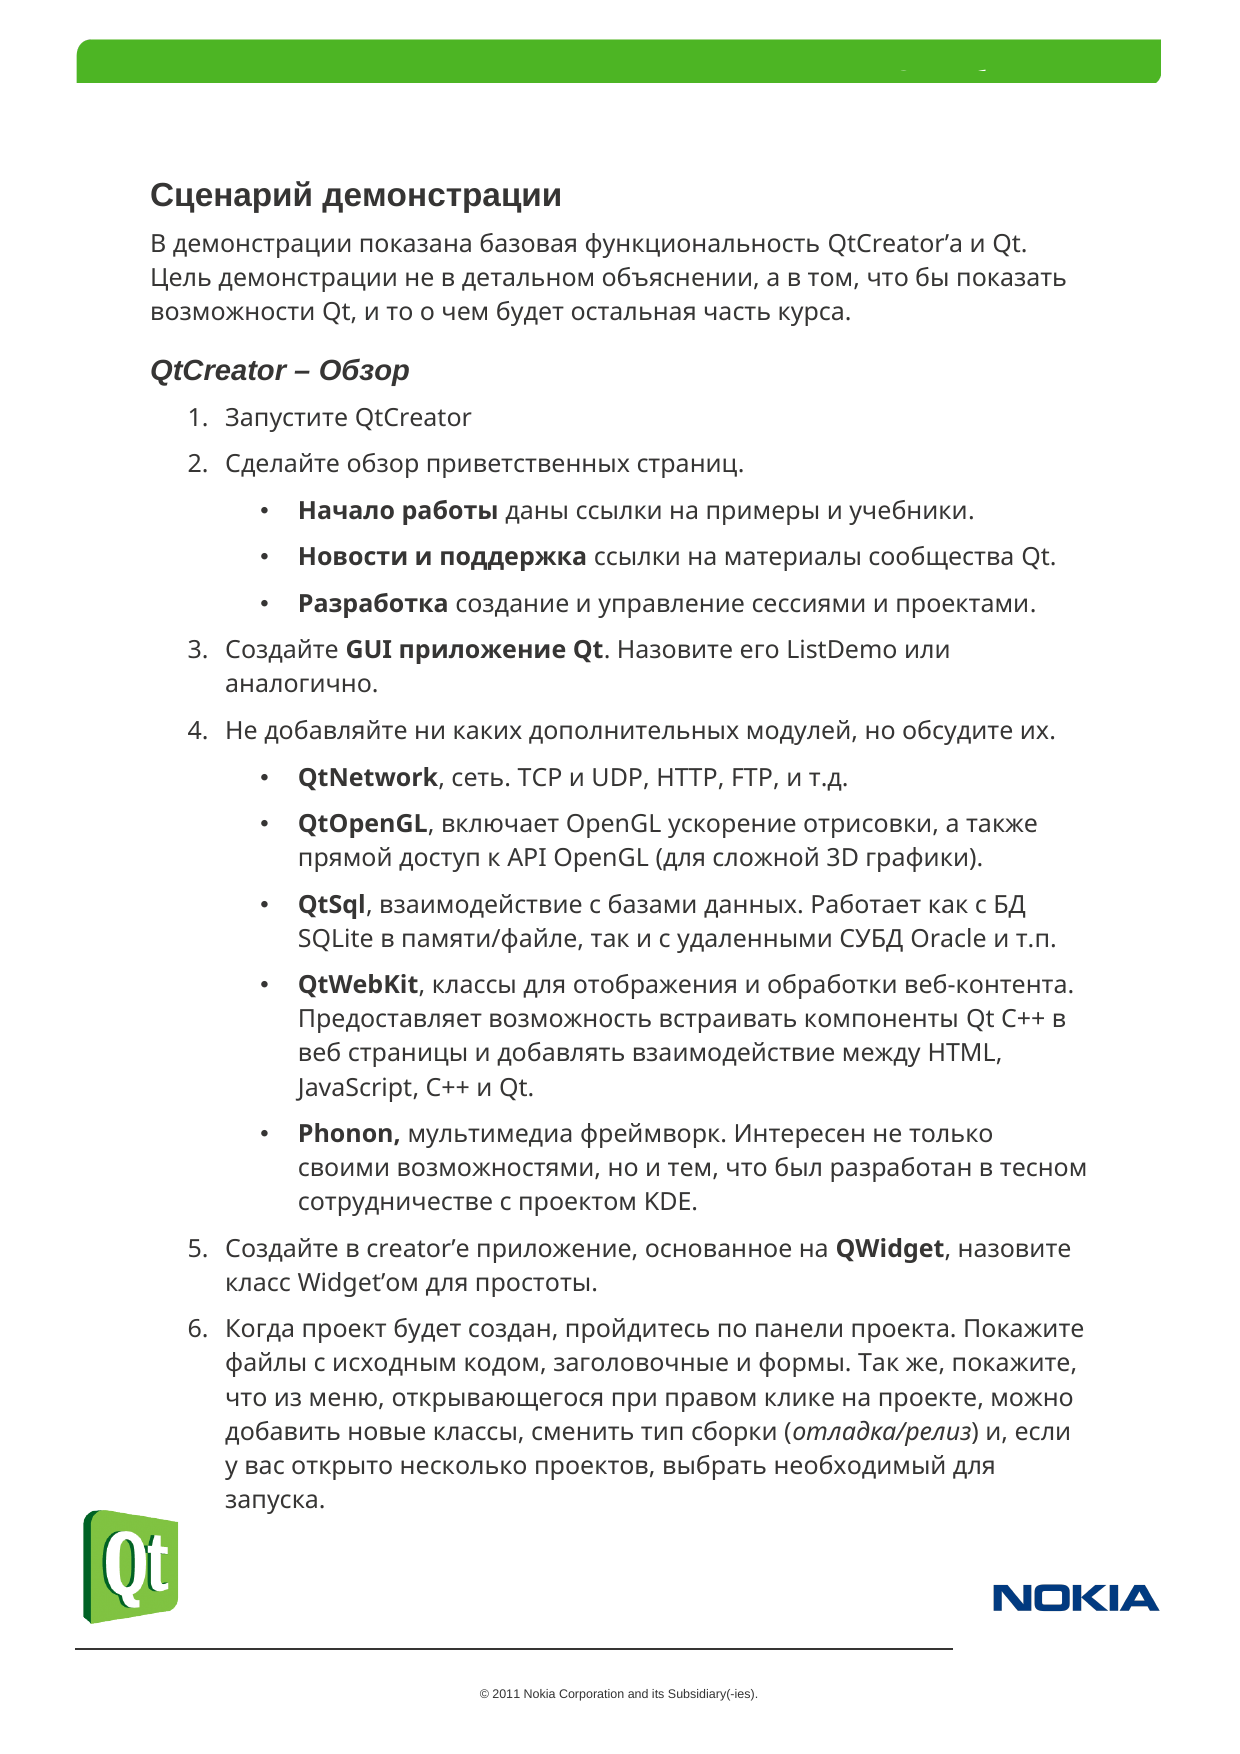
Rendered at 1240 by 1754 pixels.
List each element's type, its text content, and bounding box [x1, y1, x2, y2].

list Разработка создание и управление сессиями и проектами. [260, 585, 1089, 619]
list QtNetwork, сеть. TCP и UDP, HTTP, FTP, и т.д. [260, 759, 1089, 793]
list Создайте в creator’е приложение, основанное на QWidget, назовите класс Widget’ом для простоты. [187, 1230, 1089, 1298]
picture [76, 39, 1162, 86]
list Phonon, мультимедиа фреймворк. Интересен не только своими возможностями, но и тем, что был разработан в тесном сотрудничестве с проектом KDE. [260, 1116, 1089, 1218]
list Не добавляйте ни каких дополнительных модулей, но обсудите их. [187, 713, 1089, 747]
subtitle Сценарий демонстрации [150, 175, 1089, 213]
picture [75, 1500, 186, 1634]
list Создайте GUI приложение Qt. Назовите его ListDemo или аналогично. [187, 632, 1089, 700]
list Новости и поддержка ссылки на материалы сообщества Qt. [260, 539, 1089, 573]
list QtWebKit, классы для отображения и обработки веб-контента. Предоставляет возможность встраивать компоненты Qt C++ в веб страницы и добавлять взаимодействие между HTML, JavaScript, C++ и Qt. [260, 967, 1089, 1103]
list QtOpenGL, включает OpenGL ускорение отрисовки, а также прямой доступ к API OpenGL (для сложной 3D графики). [260, 806, 1089, 874]
list Когда проект будет создан, пройдитесь по панели проекта. Покажите файлы с исходным кодом, заголовочные и формы. Так же, покажите, что из меню, открывающегося при правом клике на проекте, можно добавить новые классы, сменить тип сборки (отладка/релиз) и, если у вас открыто несколько проектов, выбрать необходимый для запуска. [187, 1311, 1089, 1515]
list Начало работы даны ссылки на примеры и учебники. [260, 492, 1089, 526]
list Запустите QtCreator [187, 399, 1089, 433]
text В демонстрации показана базовая функциональность QtCreator’а и Qt. Цель демонстрации не в детальном объяснении, а в том, что бы показать возможности Qt, и то о чем будет остальная часть курса. [150, 226, 1089, 328]
list Сделайте обзор приветственных страниц. [187, 446, 1089, 480]
picture [954, 1546, 1199, 1649]
list QtSql, взаимодействие с базами данных. Работает как с БД SQLite в памяти/файле, так и с удаленными СУБД Oracle и т.п. [260, 886, 1089, 954]
subtitle QtCreator – Обзор [150, 353, 1089, 387]
